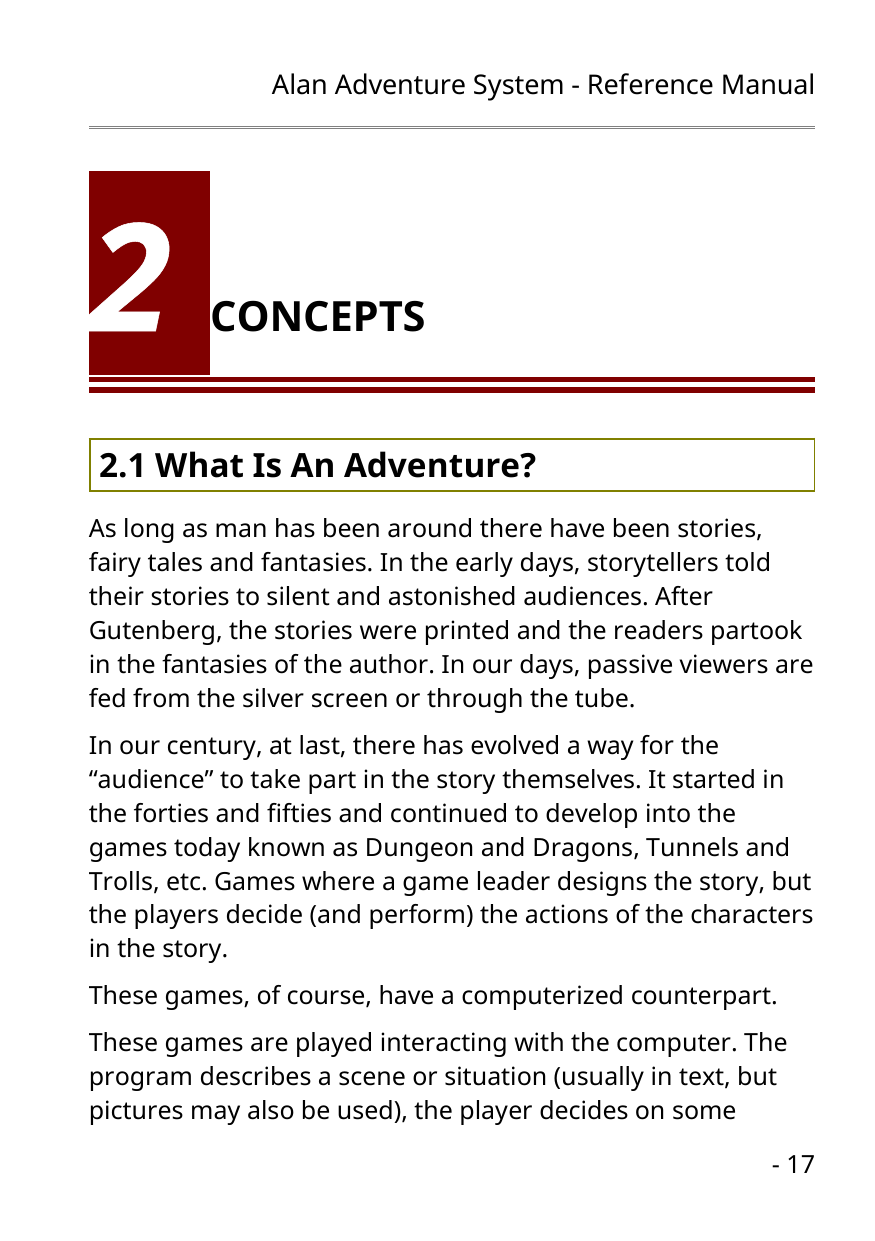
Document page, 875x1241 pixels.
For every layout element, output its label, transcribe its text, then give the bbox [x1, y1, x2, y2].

subtitle What Is An Adventure? [91, 440, 814, 490]
text These games, of course, have a computerized counterpart. [88, 978, 815, 1012]
text As long as man has been around there have been stories, fairy tales and fanta­sies. In the early days, storytellers told their stories to silent and astonished audiences. After Gutenberg, the stories were printed and the readers partook in the fantasies of the author. In our days, passive viewers are fed from the sil­ver screen or through the tube. [88, 511, 815, 715]
text These games are played interacting with the computer. The program describes a scene or situation (usually in text, but pictures may also be used), the player decides on some [88, 1025, 815, 1127]
text In our century, at last, there has evolved a way for the “audience” to take part in the story themselves. It started in the forties and fifties and continued to de­velop into the games today known as Dungeon and Dragons, Tunnels and Trolls, etc. Games where a game leader designs the story, but the players de­cide (and perform) the actions of the characters in the story. [88, 728, 815, 965]
subtitle Concepts [88, 171, 815, 393]
